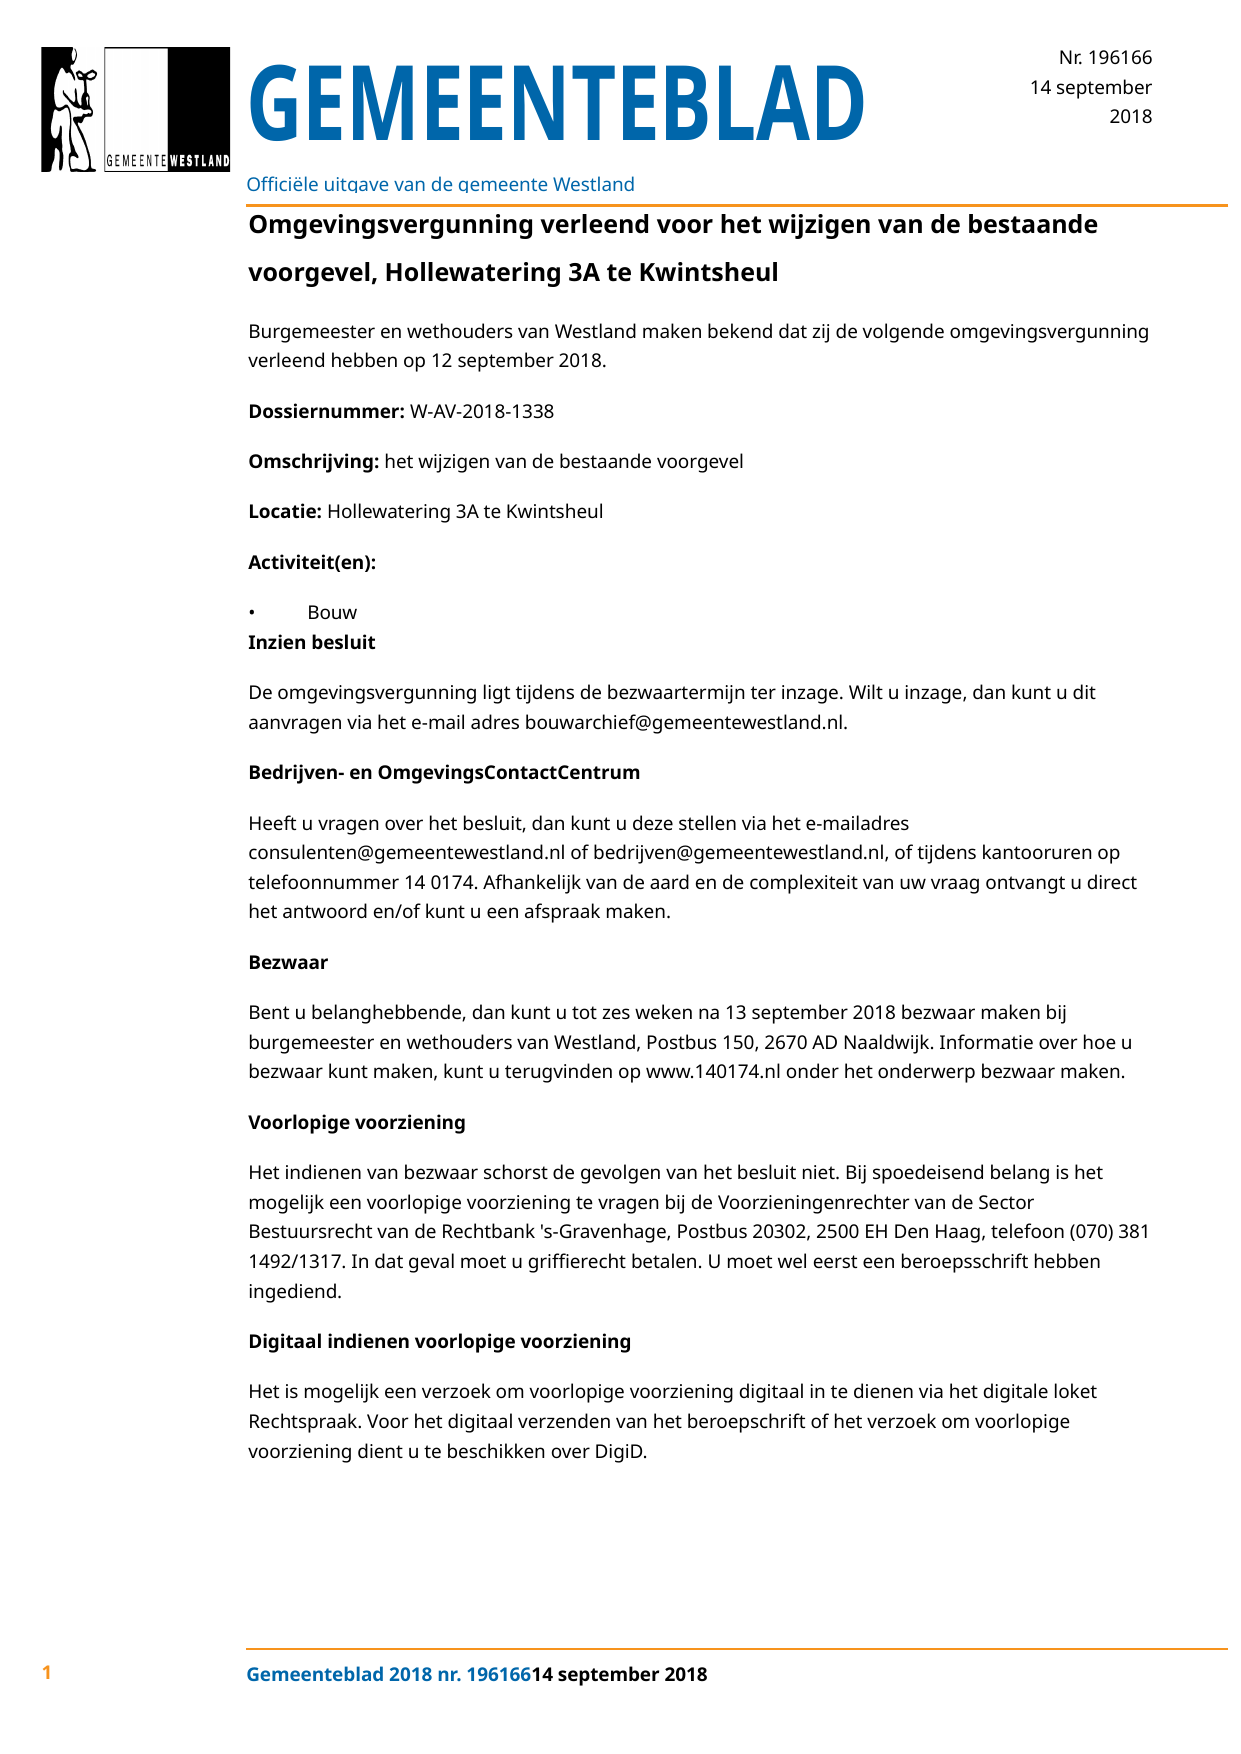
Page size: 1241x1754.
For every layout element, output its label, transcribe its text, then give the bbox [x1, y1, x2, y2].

text De omgevingsvergunning ligt tijdens de bezwaartermijn ter inzage. Wilt u inzage, dan kunt u dit aanvragen via het e-mail adres bouwarchief@gemeentewestland.nl. [248, 679, 1152, 735]
text Voorlopige voorziening [248, 1109, 1152, 1135]
picture [41, 47, 231, 172]
text Bent u belanghebbende, dan kunt u tot zes weken na 13 september 2018 bezwaar maken bij burgemeester en wethouders van Westland, Postbus 150, 2670 AD Naaldwijk. Informatie over hoe u bezwaar kunt maken, kunt u terugvinden op www.140174.nl onder het onderwerp bezwaar maken. [248, 999, 1152, 1084]
text Locatie: Hollewatering 3A te Kwintsheul [248, 499, 1152, 524]
text Het is mogelijk een verzoek om voorlopige voorziening digitaal in te dienen via het digitale loket Rechtspraak. Voor het digitaal verzenden van het beroepschrift of het verzoek om voorlopige voorziening dient u te beschikken over DigiD. [248, 1379, 1152, 1464]
text Burgemeester en wethouders van Westland maken bekend dat zij de volgende omgevingsvergunning verleend hebben op 12 september 2018. [248, 318, 1152, 373]
text Heeft u vragen over het besluit, dan kunt u deze stellen via het e-mailadres consulenten@gemeentewestland.nl of bedrijven@gemeentewestland.nl, of tijdens kantooruren op telefoonnummer 14 0174. Afhankelijk van de aard en de complexiteit van uw vraag ontvangt u direct het antwoord en/of kunt u een afspraak maken. [248, 810, 1152, 924]
text Digitaal indienen voorlopige voorziening [248, 1328, 1152, 1354]
text Omschrijving: het wijzigen van de bestaande voorgevel [248, 448, 1152, 474]
text Inzien besluit [248, 629, 1152, 655]
text Dossiernummer: W-AV-2018-1338 [248, 398, 1152, 424]
list Bouw [248, 599, 1152, 625]
text Activiteit(en): [248, 549, 1152, 575]
text Het indienen van bezwaar schorst de gevolgen van het besluit niet. Bij spoedeisend belang is het mogelijk een voorlopige voorziening te vragen bij de Voorzieningenrechter van de Sector Bestuursrecht van de Rechtbank 's-Gravenhage, Postbus 20302, 2500 EH Den Haag, telefoon (070) 381 1492/1317. In dat geval moet u griffierecht betalen. U moet wel eerst een beroepsschrift hebben ingediend. [248, 1159, 1152, 1304]
text Omgevingsvergunning verleend voor het wijzigen van de bestaande voorgevel, Hollewatering 3A te Kwintsheul [248, 207, 1152, 288]
text Bezwaar [248, 949, 1152, 975]
text Bedrijven- en OmgevingsContactCentrum [248, 759, 1152, 785]
